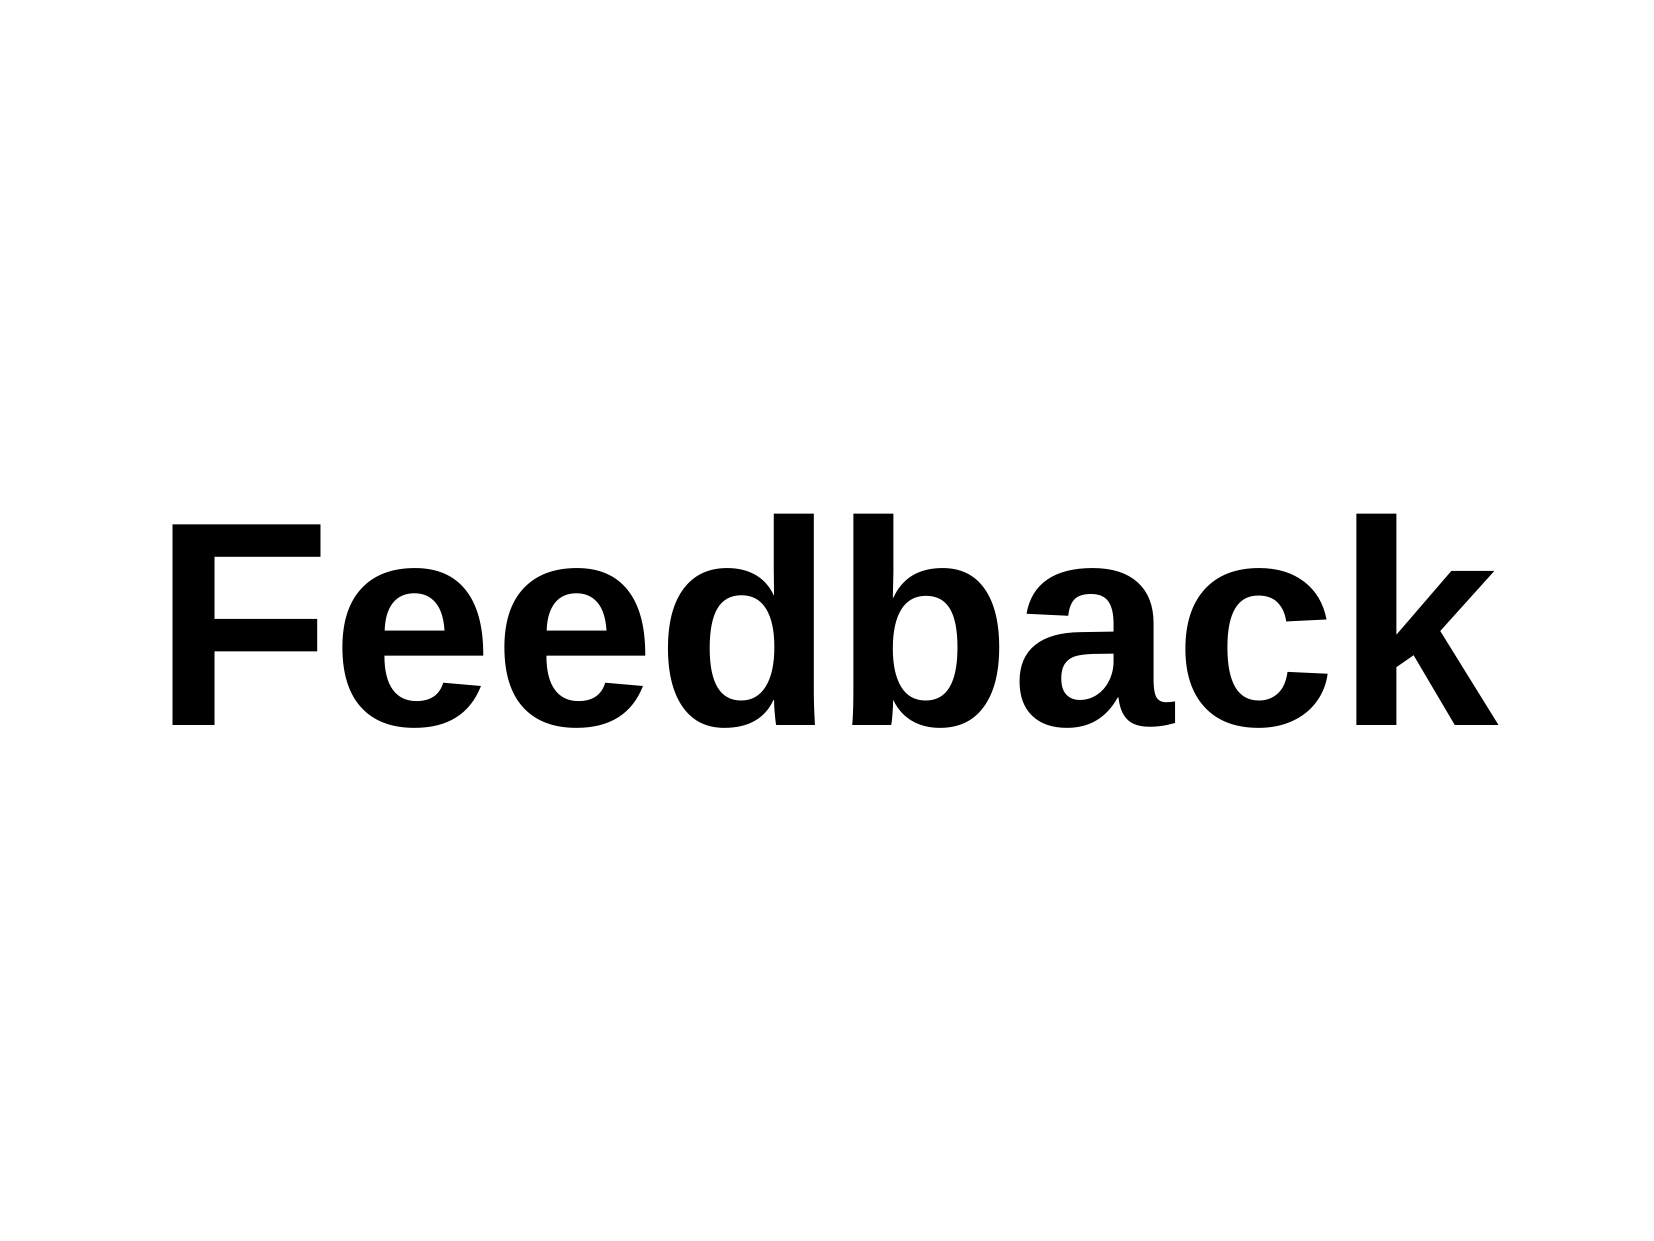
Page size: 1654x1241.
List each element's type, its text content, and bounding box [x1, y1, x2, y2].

title Feedback [82, 49, 1571, 1201]
